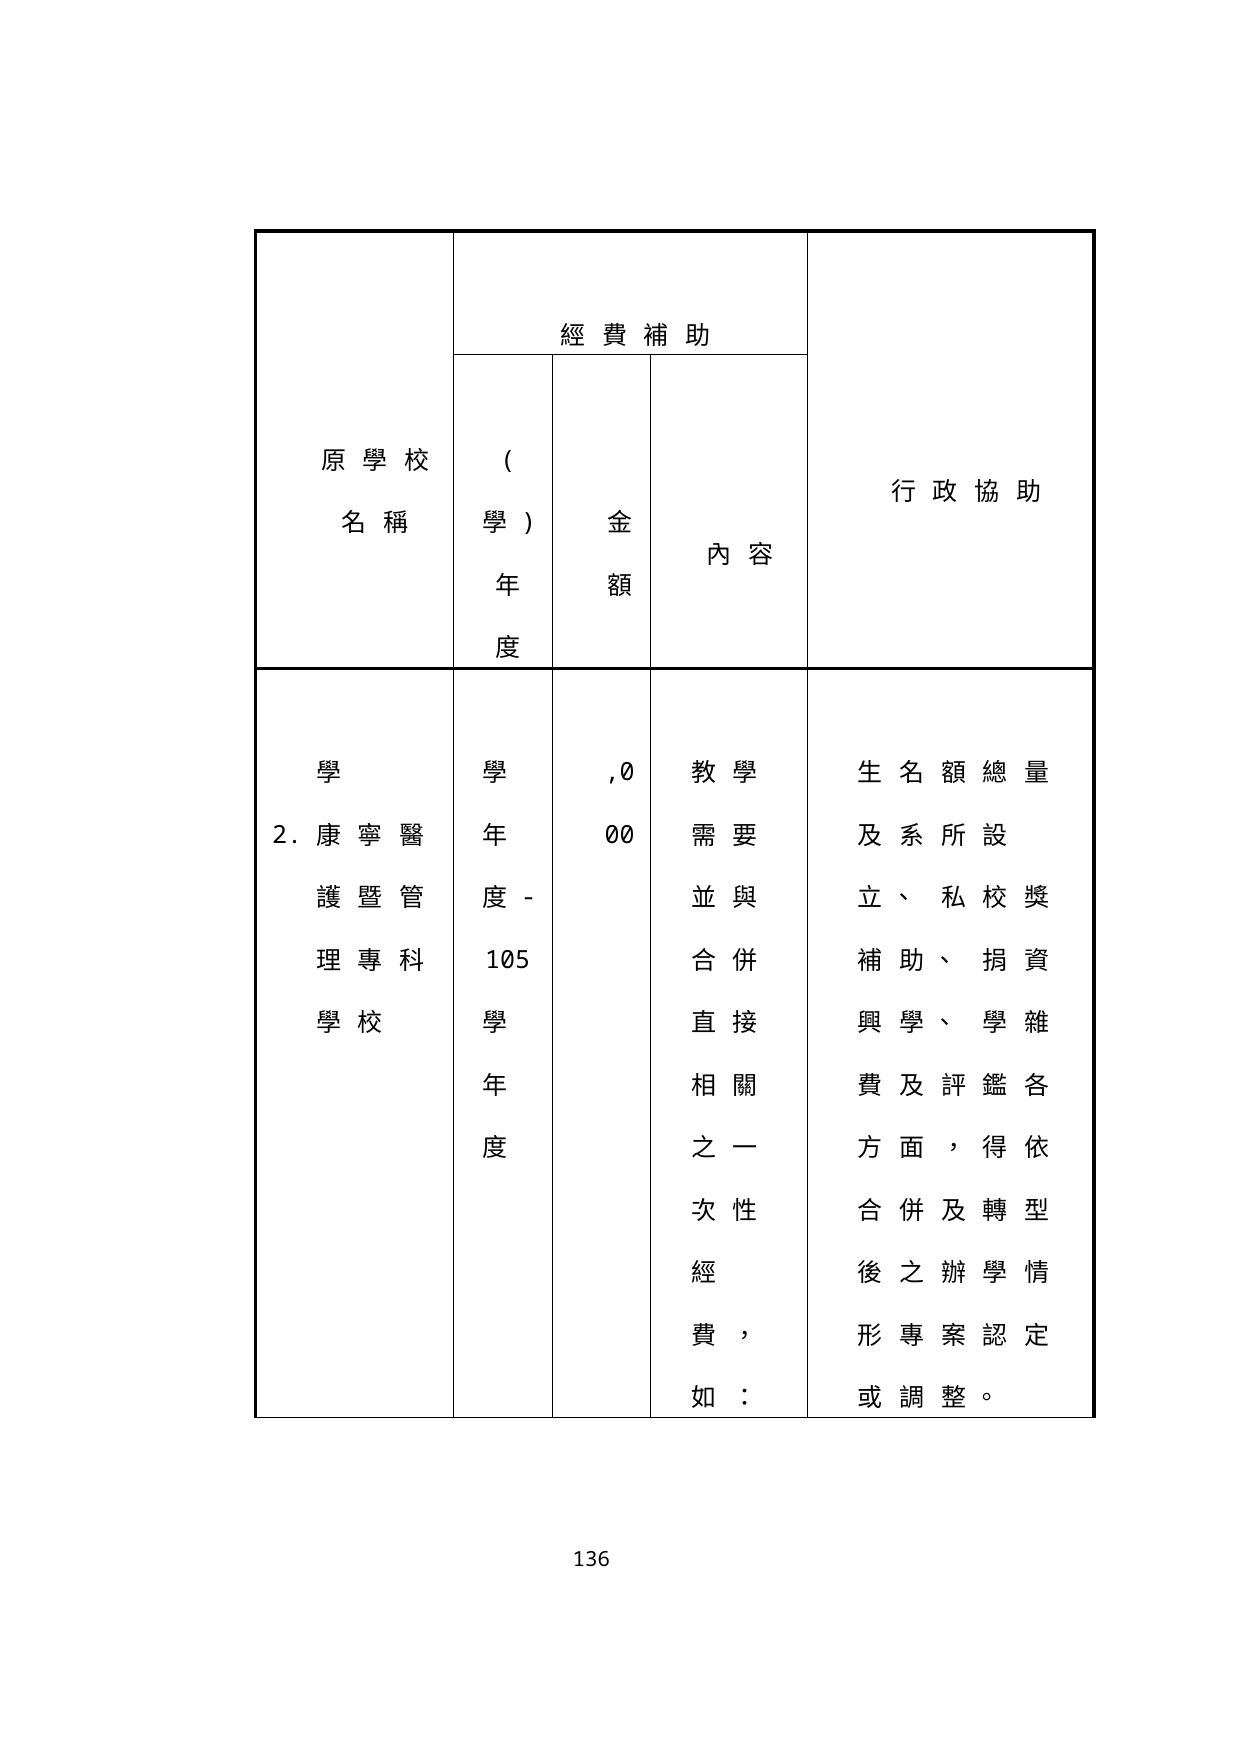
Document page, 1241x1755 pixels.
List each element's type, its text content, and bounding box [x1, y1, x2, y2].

table_cell 教學需要並與合併直接相關之一次性經費，如： [651, 670, 807, 1417]
table_cell (學)年度 [454, 355, 552, 667]
table_cell 學年度-105學年度 [454, 670, 552, 1417]
table_cell ,000 [553, 670, 650, 1417]
table_cell 內容 [651, 355, 807, 667]
table_header 經費補助 [454, 233, 807, 354]
table_cell 金額 [553, 355, 650, 667]
table_header 行政協助 [808, 233, 1092, 667]
table_cell 學 2.康寧醫護暨管理專科學校 [257, 670, 453, 1417]
table_cell 生名額總量及系所設立、私校獎補助、捐資興學、學雜費及評鑑各方面，得依合併及轉型後之辦學情形專案認定或調整。 [808, 670, 1092, 1417]
table_header 原學校名稱 [257, 233, 453, 667]
